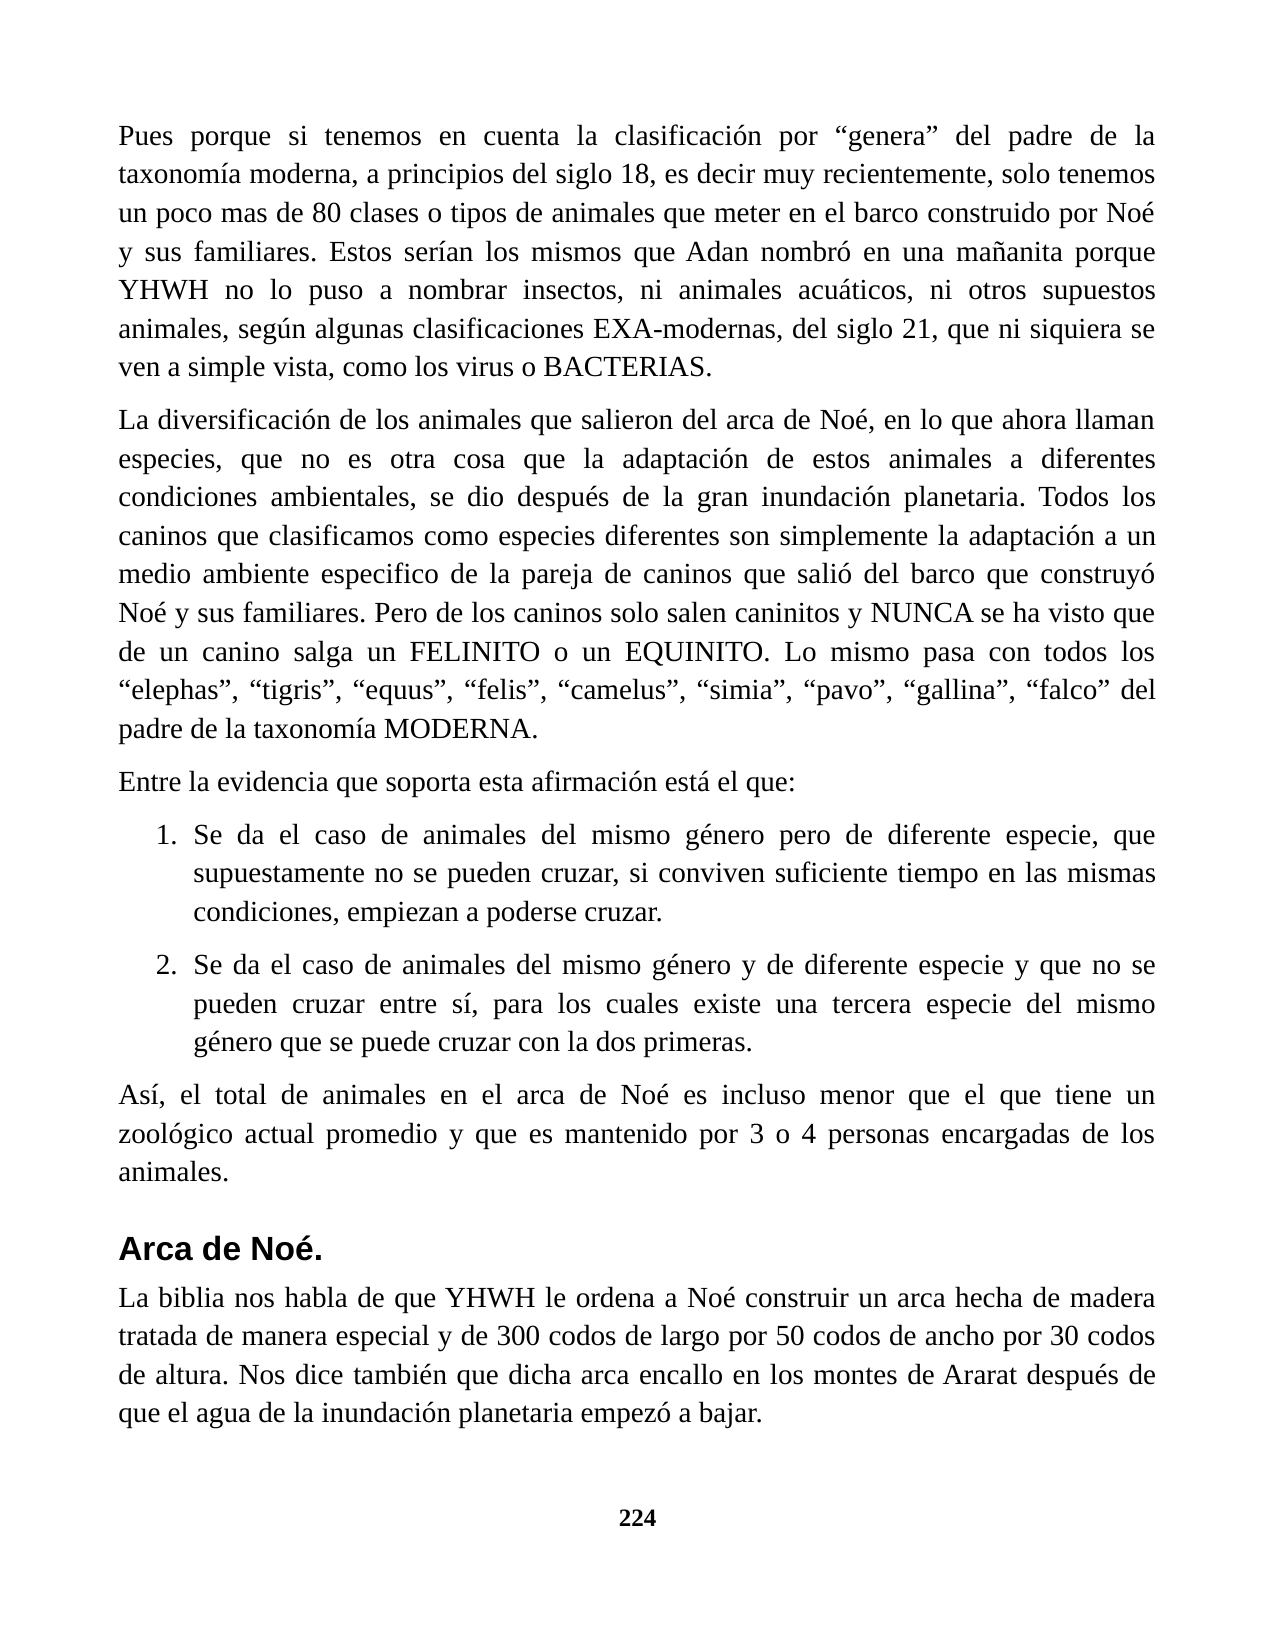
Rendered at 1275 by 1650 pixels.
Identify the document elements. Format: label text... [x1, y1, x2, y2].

text La diversificación de los animales que salieron del arca de Noé, en lo que ahora llaman especies, que no es otra cosa que la adaptación de estos animales a diferentes condiciones ambientales, se dio después de la gran inundación planetaria. Todos los caninos que clasificamos como especies diferentes son simplemente la adaptación a un medio ambiente especifico de la pareja de caninos que salió del barco que construyó Noé y sus familiares. Pero de los caninos solo salen caninitos y NUNCA se ha visto que de un canino salga un FELINITO o un EQUINITO. Lo mismo pasa con todos los “elephas”, “tigris”, “equus”, “felis”, “camelus”, “simia”, “pavo”, “gallina”, “falco” del padre de la taxonomía MODERNA. [118, 402, 1157, 744]
text Así, el total de animales en el arca de Noé es incluso menor que el que tiene un zoológico actual promedio y que es mantenido por 3 o 4 personas encargadas de los animales. [118, 1077, 1157, 1188]
text Entre la evidencia que soporta esta afirmación está el que: [118, 764, 1157, 797]
text Pues porque si tenemos en cuenta la clasificación por “genera” del padre de la taxonomía moderna, a principios del siglo 18, es decir muy recientemente, solo tenemos un poco mas de 80 clases o tipos de animales que meter en el barco construido por Noé y sus familiares. Estos serían los mismos que Adan nombró en una mañanita porque YHWH no lo puso a nombrar insectos, ni animales acuáticos, ni otros supuestos animales, según algunas clasificaciones EXA-modernas, del siglo 21, que ni siquiera se ven a simple vista, como los virus o BACTERIAS. [118, 118, 1157, 383]
subtitle Arca de Noé. [118, 1228, 1157, 1267]
text La biblia nos habla de que YHWH le ordena a Noé construir un arca hecha de madera tratada de manera especial y de 300 codos de largo por 50 codos de ancho por 30 codos de altura. Nos dice también que dicha arca encallo en los montes de Ararat después de que el agua de la inundación planetaria empezó a bajar. [118, 1280, 1157, 1429]
list Se da el caso de animales del mismo género y de diferente especie y que no se pueden cruzar entre sí, para los cuales existe una tercera especie del mismo género que se puede cruzar con la dos primeras. [156, 947, 1157, 1058]
list Se da el caso de animales del mismo género pero de diferente especie, que supuestamente no se pueden cruzar, si conviven suficiente tiempo en las mismas condiciones, empiezan a poderse cruzar. [156, 817, 1157, 928]
